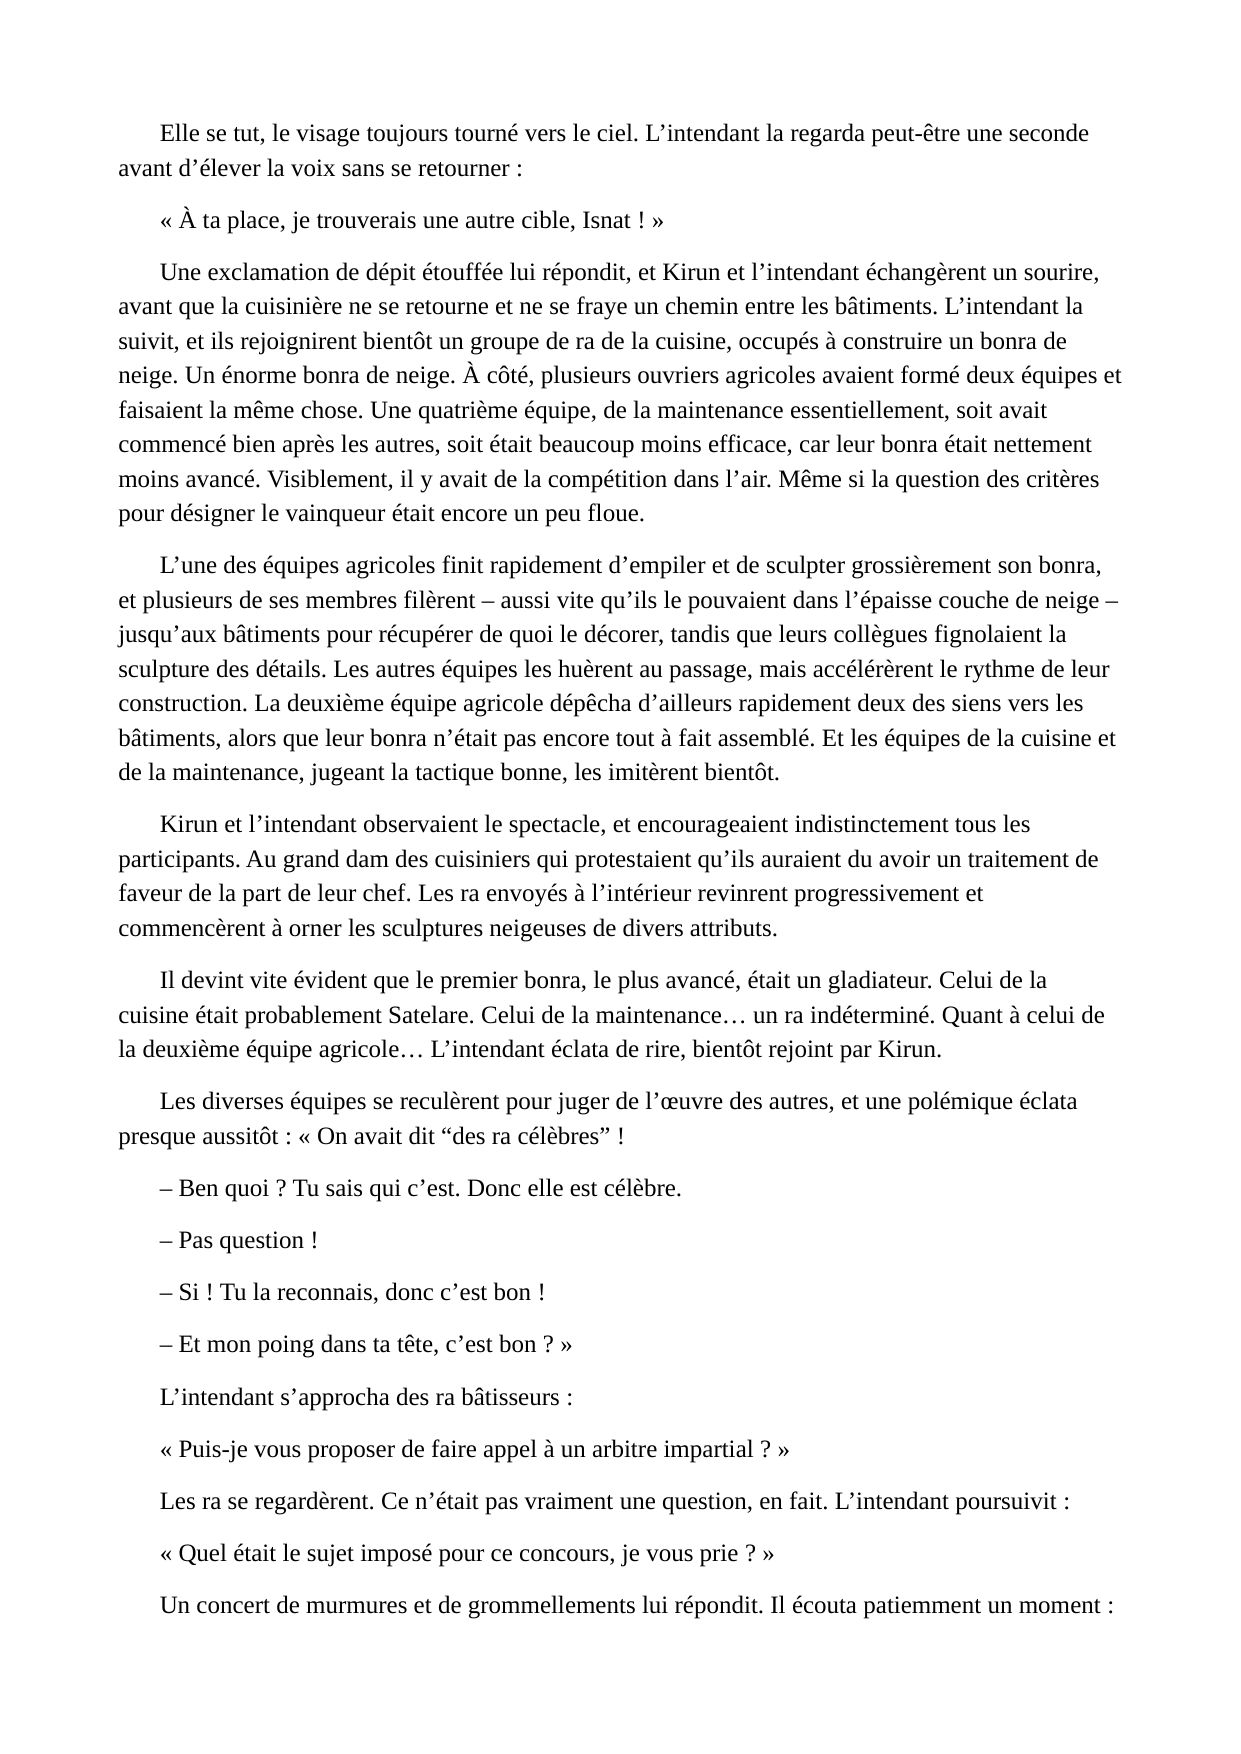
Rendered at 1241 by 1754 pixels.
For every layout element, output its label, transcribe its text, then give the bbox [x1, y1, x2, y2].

text Une exclamation de dépit étouffée lui répondit, et Kirun et l’intendant échangèrent un sourire, avant que la cuisinière ne se retourne et ne se fraye un chemin entre les bâtiments. L’intendant la suivit, et ils rejoignirent bientôt un groupe de ra de la cuisine, occupés à construire un bonra de neige. Un énorme bonra de neige. À côté, plusieurs ouvriers agricoles avaient formé deux équipes et faisaient la même chose. Une quatrième équipe, de la maintenance essentiellement, soit avait commencé bien après les autres, soit était beaucoup moins efficace, car leur bonra était nettement moins avancé. Visiblement, il y avait de la compétition dans l’air. Même si la question des critères pour désigner le vainqueur était encore un peu floue. [118, 257, 1122, 527]
text Les diverses équipes se reculèrent pour juger de l’œuvre des autres, et une polémique éclata presque aussitôt : « On avait dit “des ra célèbres” ! [118, 1086, 1122, 1149]
text Elle se tut, le visage toujours tourné vers le ciel. L’intendant la regarda peut-être une seconde avant d’élever la voix sans se retourner : [118, 118, 1122, 181]
text Il devint vite évident que le premier bonra, le plus avancé, était un gladiateur. Celui de la cuisine était probablement Satelare. Celui de la maintenance… un ra indéterminé. Quant à celui de la deuxième équipe agricole… L’intendant éclata de rire, bientôt rejoint par Kirun. [118, 965, 1122, 1063]
text « À ta place, je trouverais une autre cible, Isnat ! » [118, 205, 1122, 233]
text – Pas question ! [118, 1225, 1122, 1254]
text Kirun et l’intendant observaient le spectacle, et encourageaient indistinctement tous les participants. Au grand dam des cuisiniers qui protestaient qu’ils auraient du avoir un traitement de faveur de la part de leur chef. Les ra envoyés à l’intérieur revinrent progressivement et commencèrent à orner les sculptures neigeuses de divers attributs. [118, 809, 1122, 942]
text Les ra se regardèrent. Ce n’était pas vraiment une question, en fait. L’intendant poursuivit : [118, 1486, 1122, 1515]
text « Puis-je vous proposer de faire appel à un arbitre impartial ? » [118, 1434, 1122, 1463]
text – Ben quoi ? Tu sais qui c’est. Donc elle est célèbre. [118, 1173, 1122, 1202]
text – Si ! Tu la reconnais, donc c’est bon ! [118, 1277, 1122, 1306]
text « Quel était le sujet imposé pour ce concours, je vous prie ? » [118, 1538, 1122, 1567]
text L’intendant s’approcha des ra bâtisseurs : [118, 1382, 1122, 1411]
text – Et mon poing dans ta tête, c’est bon ? » [118, 1329, 1122, 1358]
text L’une des équipes agricoles finit rapidement d’empiler et de sculpter grossièrement son bonra, et plusieurs de ses membres filèrent – aussi vite qu’ils le pouvaient dans l’épaisse couche de neige – jusqu’aux bâtiments pour récupérer de quoi le décorer, tandis que leurs collègues fignolaient la sculpture des détails. Les autres équipes les huèrent au passage, mais accélérèrent le rythme de leur construction. La deuxième équipe agricole dépêcha d’ailleurs rapidement deux des siens vers les bâtiments, alors que leur bonra n’était pas encore tout à fait assemblé. Et les équipes de la cuisine et de la maintenance, jugeant la tactique bonne, les imitèrent bientôt. [118, 551, 1122, 786]
text Un concert de murmures et de grommellements lui répondit. Il écouta patiemment un moment : [118, 1591, 1122, 1619]
